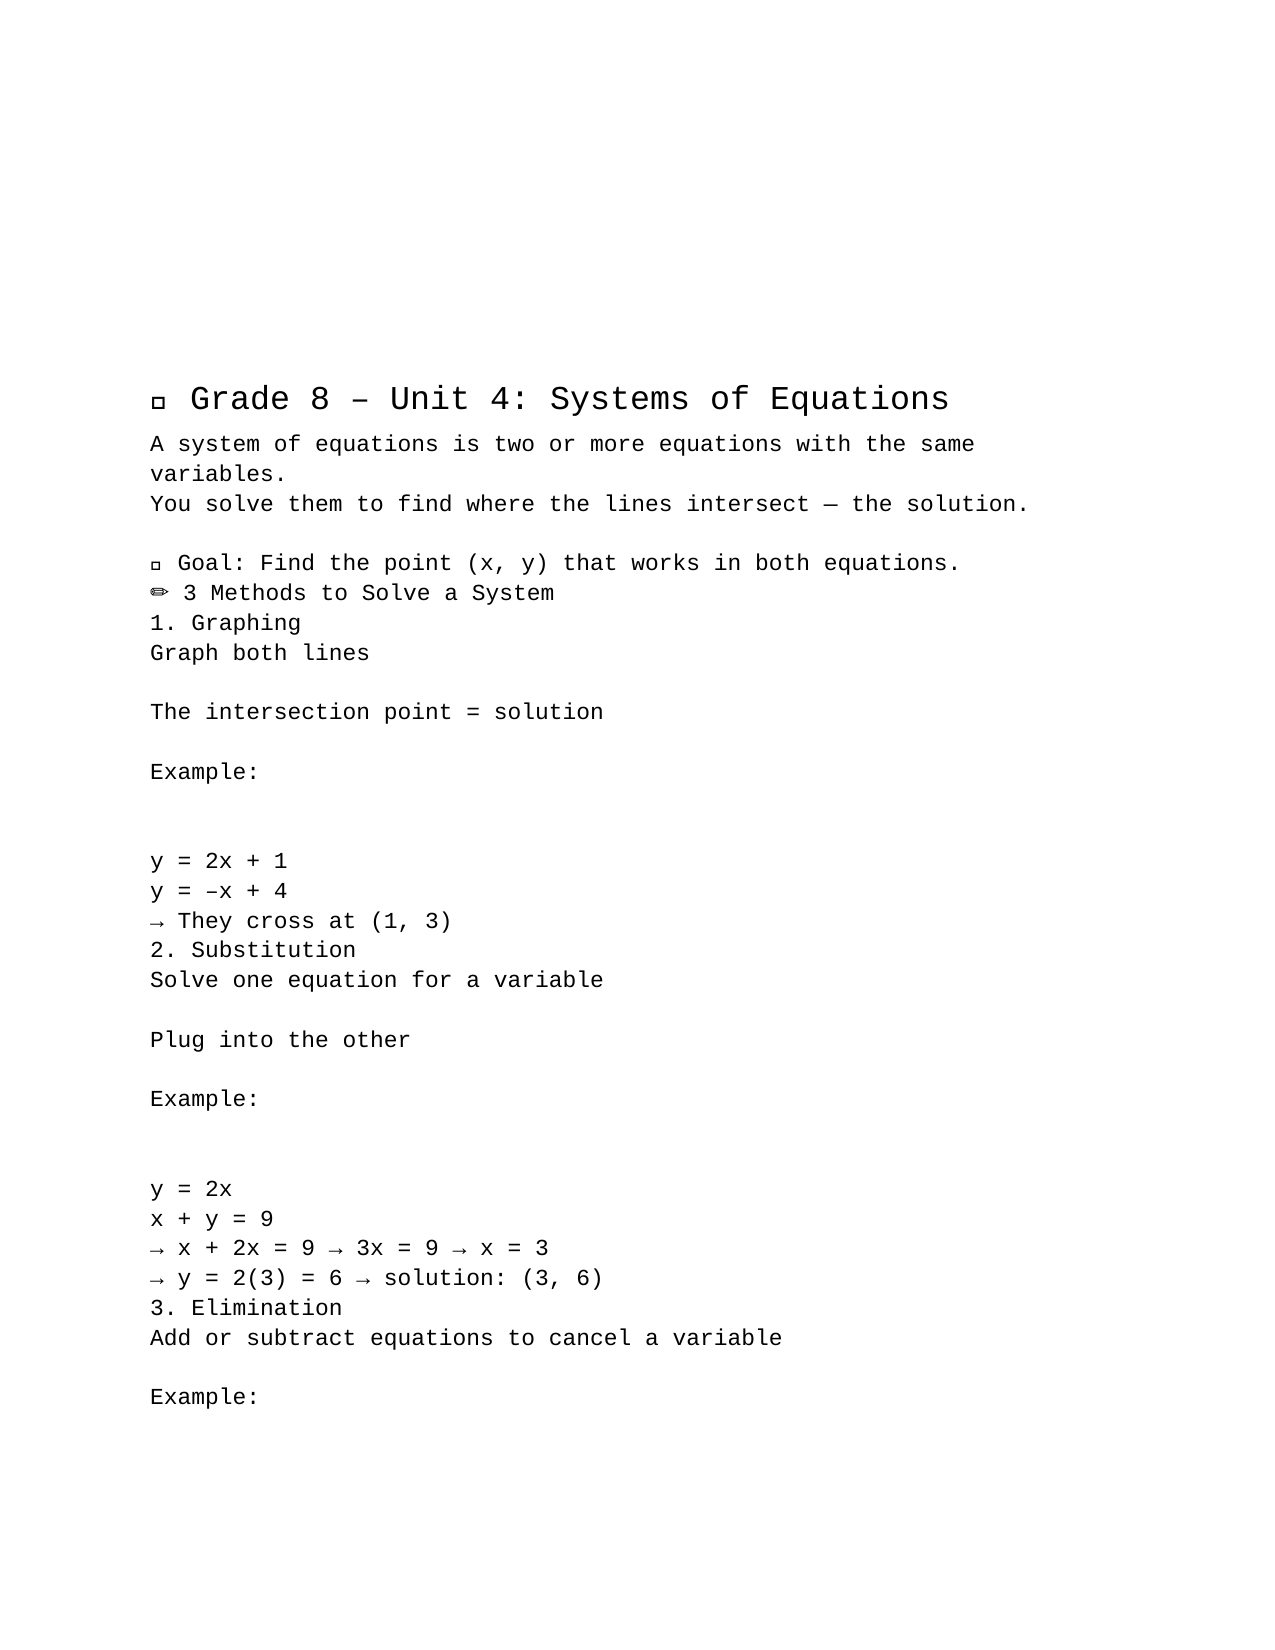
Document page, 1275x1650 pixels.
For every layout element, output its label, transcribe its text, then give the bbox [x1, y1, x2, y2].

text The intersection point = solution [150, 700, 1125, 726]
text → y = 2(3) = 6 → solution: (3, 6) [150, 1266, 1125, 1292]
text A system of equations is two or more equations with the same variables. [150, 432, 1125, 488]
text Example: [150, 1088, 1125, 1114]
text Solve one equation for a variable [150, 968, 1125, 994]
subtitle 🔄 Grade 8 – Unit 4: Systems of Equations [150, 382, 1125, 420]
text 1. Graphing [150, 611, 1125, 637]
text ✏️ 3 Methods to Solve a System [150, 581, 1125, 607]
text Add or subtract equations to cancel a variable [150, 1326, 1125, 1352]
text Example: [150, 760, 1125, 786]
text 2. Substitution [150, 939, 1125, 965]
text x + y = 9 [150, 1207, 1125, 1233]
text → x + 2x = 9 → 3x = 9 → x = 3 [150, 1237, 1125, 1263]
text Graph both lines [150, 641, 1125, 667]
text y = –x + 4 [150, 879, 1125, 905]
text 🎯 Goal: Find the point (x, y) that works in both equations. [150, 551, 1125, 577]
text You solve them to find where the lines intersect — the solution. [150, 492, 1125, 518]
text y = 2x + 1 [150, 849, 1125, 875]
text → They cross at (1, 3) [150, 909, 1125, 935]
text 3. Elimination [150, 1296, 1125, 1322]
text y = 2x [150, 1177, 1125, 1203]
text Plug into the other [150, 1028, 1125, 1054]
text Example: [150, 1386, 1125, 1412]
